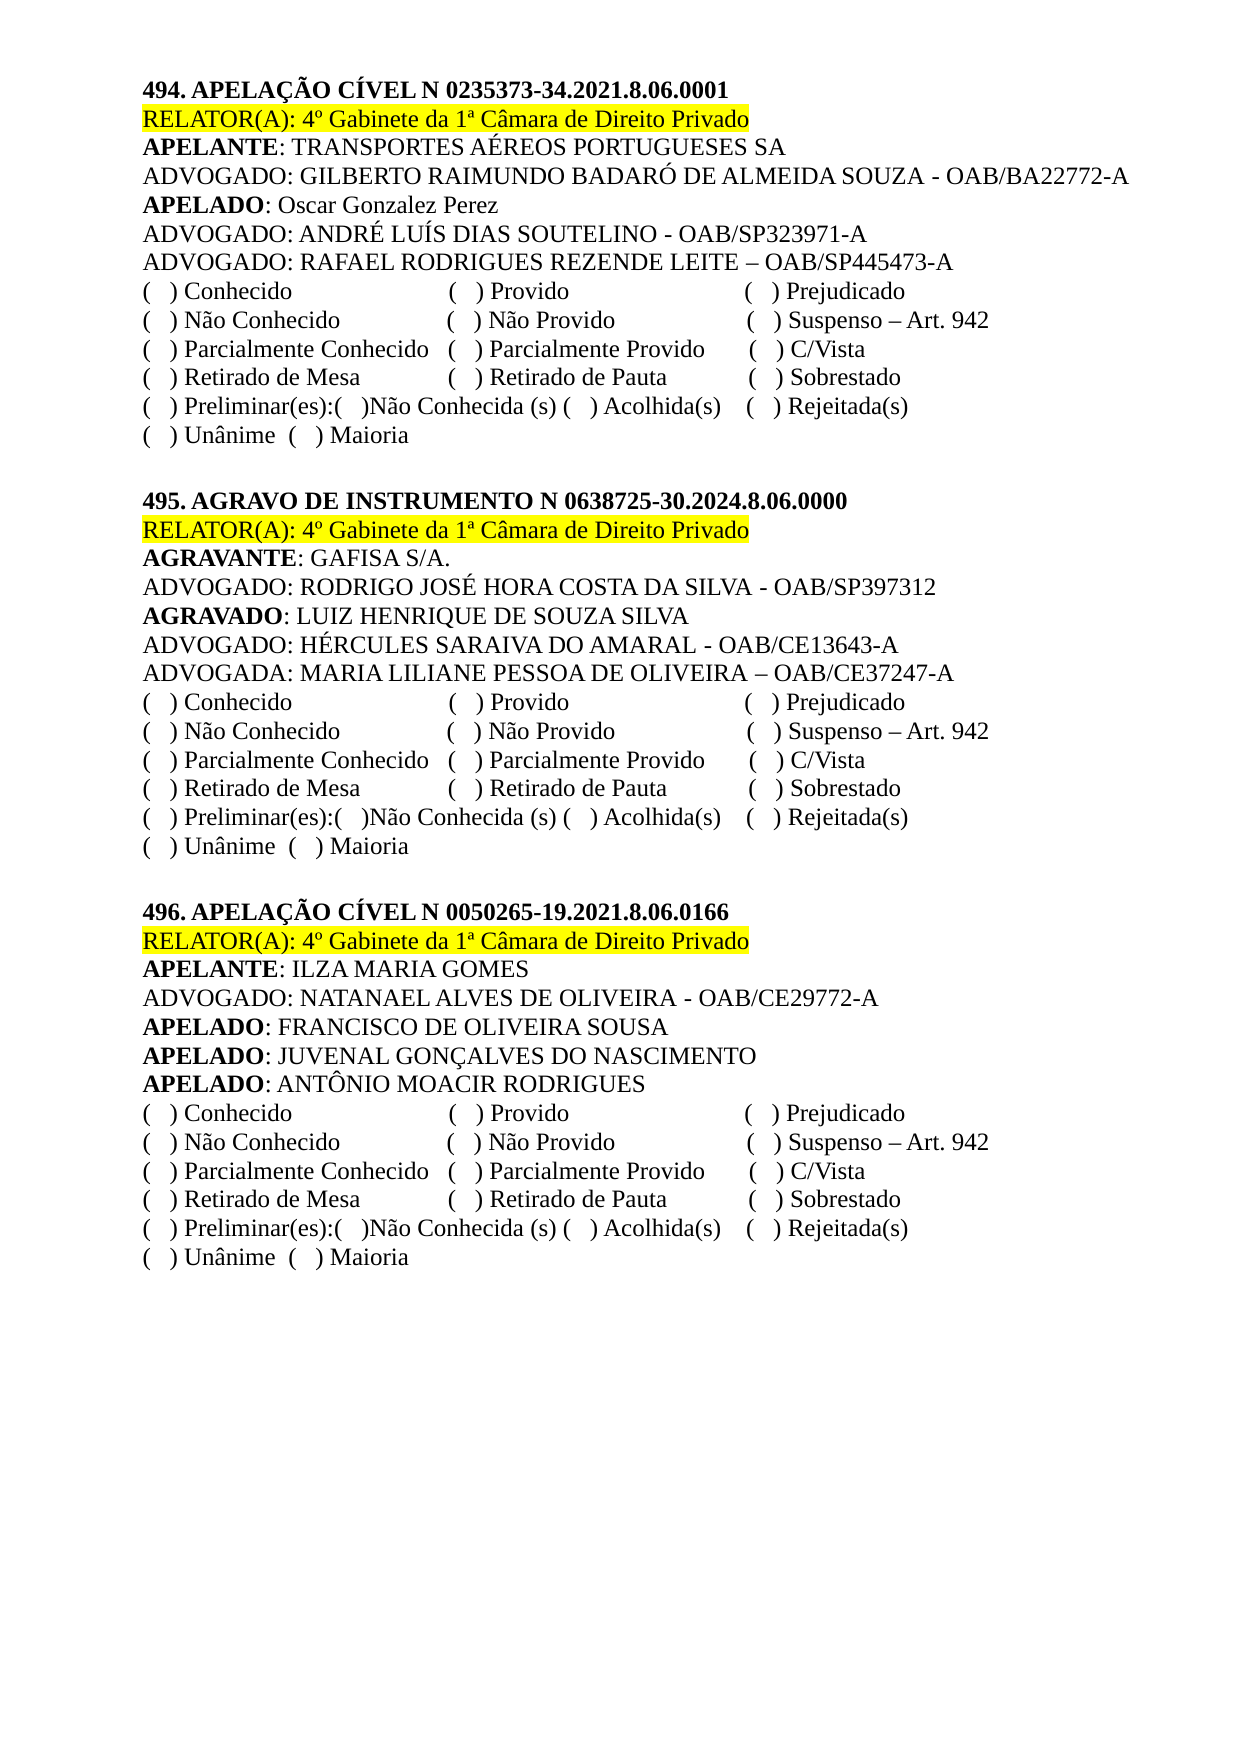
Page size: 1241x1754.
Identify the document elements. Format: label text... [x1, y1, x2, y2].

text ( ) Preliminar(es):( )Não Conhecida (s) ( ) Acolhida(s) ( ) Rejeitada(s) [142, 802, 1158, 831]
text 495. AGRAVO DE INSTRUMENTO N 0638725-30.2024.8.06.0000 RELATOR(A): 4º Gabinete da 1ª Câmara de Direito Privado AGRAVANTE: GAFISA S/A. ADVOGADO: RODRIGO JOSÉ HORA COSTA DA SILVA - OAB/SP397312 AGRAVADO: LUIZ HENRIQUE DE SOUZA SILVA ADVOGADO: HÉRCULES SARAIVA DO AMARAL - OAB/CE13643-A ADVOGADA: MARIA LILIANE PESSOA DE OLIVEIRA – OAB/CE37247-A [142, 486, 1141, 687]
text ( ) Retirado de Mesa ( ) Retirado de Pauta ( ) Sobrestado [142, 773, 1158, 802]
text ( ) Unânime ( ) Maioria [142, 1242, 1141, 1271]
text ( ) Parcialmente Conhecido ( ) Parcialmente Provido ( ) C/Vista [142, 745, 1158, 773]
text ( ) Parcialmente Conhecido ( ) Parcialmente Provido ( ) C/Vista [142, 334, 1158, 362]
text ( ) Retirado de Mesa ( ) Retirado de Pauta ( ) Sobrestado [142, 362, 1158, 391]
text ( ) Conhecido ( ) Provido ( ) Prejudicado [142, 1098, 1141, 1127]
text ( ) Conhecido ( ) Provido ( ) Prejudicado [142, 687, 1141, 716]
text ( ) Retirado de Mesa ( ) Retirado de Pauta ( ) Sobrestado [142, 1184, 1158, 1213]
text 494. APELAÇÃO CÍVEL N 0235373-34.2021.8.06.0001 RELATOR(A): 4º Gabinete da 1ª Câmara de Direito Privado APELANTE: TRANSPORTES AÉREOS PORTUGUESES SA ADVOGADO: GILBERTO RAIMUNDO BADARÓ DE ALMEIDA SOUZA - OAB/BA22772-A APELADO: Oscar Gonzalez Perez ADVOGADO: ANDRÉ LUÍS DIAS SOUTELINO - OAB/SP323971-A ADVOGADO: RAFAEL RODRIGUES REZENDE LEITE – OAB/SP445473-A [142, 75, 1141, 276]
text ( ) Preliminar(es):( )Não Conhecida (s) ( ) Acolhida(s) ( ) Rejeitada(s) [142, 391, 1158, 420]
text ( ) Unânime ( ) Maioria [142, 420, 1141, 449]
text ( ) Não Conhecido ( ) Não Provido ( ) Suspenso – Art. 942 [142, 1127, 1158, 1156]
text ( ) Preliminar(es):( )Não Conhecida (s) ( ) Acolhida(s) ( ) Rejeitada(s) [142, 1213, 1158, 1242]
text ( ) Parcialmente Conhecido ( ) Parcialmente Provido ( ) C/Vista [142, 1156, 1158, 1184]
text ( ) Conhecido ( ) Provido ( ) Prejudicado [142, 276, 1141, 305]
text ( ) Não Conhecido ( ) Não Provido ( ) Suspenso – Art. 942 [142, 716, 1158, 745]
text ( ) Unânime ( ) Maioria [142, 831, 1141, 893]
text 496. APELAÇÃO CÍVEL N 0050265-19.2021.8.06.0166 RELATOR(A): 4º Gabinete da 1ª Câmara de Direito Privado APELANTE: ILZA MARIA GOMES ADVOGADO: NATANAEL ALVES DE OLIVEIRA - OAB/CE29772-A APELADO: FRANCISCO DE OLIVEIRA SOUSA APELADO: JUVENAL GONÇALVES DO NASCIMENTO APELADO: ANTÔNIO MOACIR RODRIGUES [142, 897, 1141, 1098]
text ( ) Não Conhecido ( ) Não Provido ( ) Suspenso – Art. 942 [142, 305, 1158, 334]
